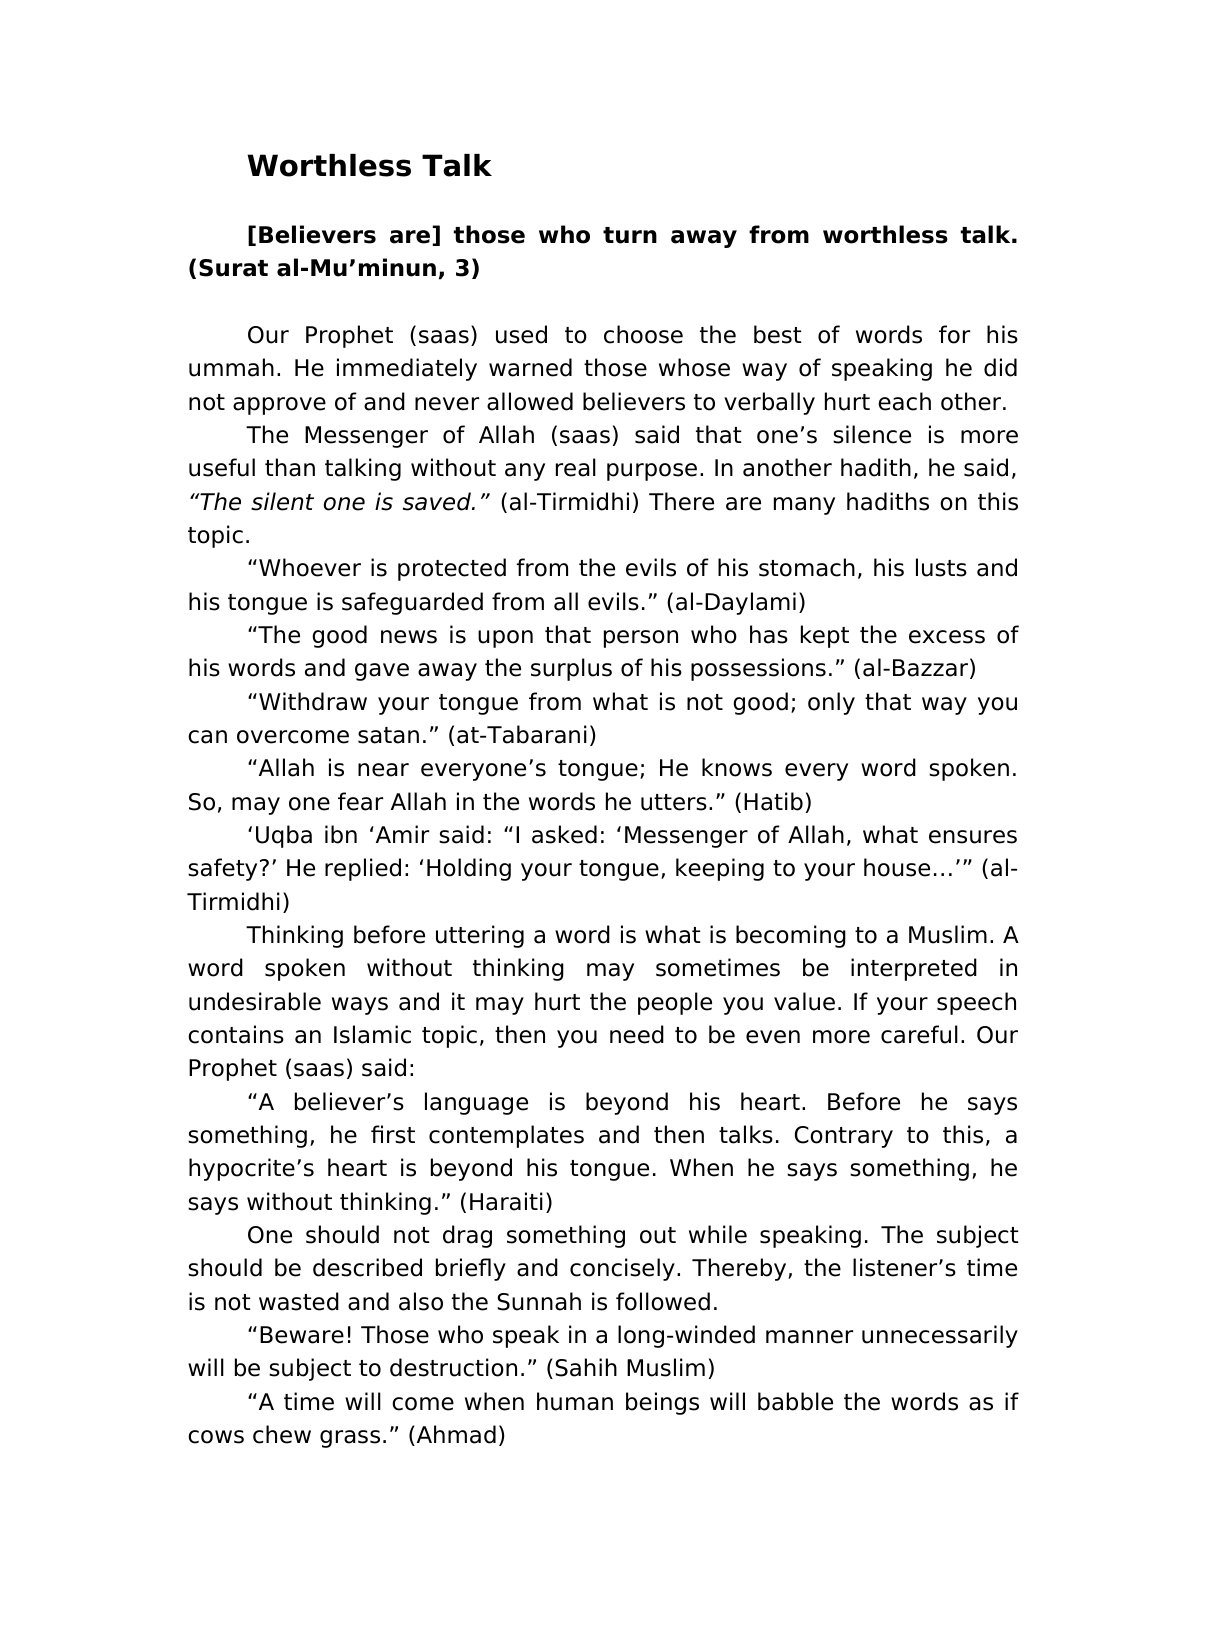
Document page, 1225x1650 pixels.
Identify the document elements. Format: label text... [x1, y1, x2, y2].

text The Messenger of Allah (saas) said that one’s silence is more useful than talking without any real purpose. In another hadith, he said, “The silent one is saved.” (al-Tirmidhi) There are many hadiths on this topic. [187, 417, 1020, 550]
text ‘Uqba ibn ‘Amir said: “I asked: ‘Messenger of Allah, what ensures safety?’ He replied: ‘Holding your tongue, keeping to your house…’” (al-Tirmidhi) [187, 817, 1020, 917]
text “The good news is upon that person who has kept the excess of his words and gave away the surplus of his possessions.” (al-Bazzar) [187, 617, 1020, 683]
text [Believers are] those who turn away from worthless talk. (Surat al-Mu’minun, 3) [187, 217, 1020, 283]
text “Beware! Those who speak in a long-winded manner unnecessarily will be subject to destruction.” (Sahih Muslim) [187, 1317, 1020, 1383]
text One should not drag something out while speaking. The subject should be described briefly and concisely. Thereby, the listener’s time is not wasted and also the Sunnah is followed. [187, 1217, 1020, 1317]
text “A believer’s language is beyond his heart. Before he says something, he first contemplates and then talks. Contrary to this, a hypocrite’s heart is beyond his tongue. When he says something, he says without thinking.” (Haraiti) [187, 1083, 1020, 1217]
text “A time will come when human beings will babble the words as if cows chew grass.” (Ahmad) [187, 1383, 1020, 1450]
text Our Prophet (saas) used to choose the best of words for his ummah. He immediately warned those whose way of speaking he did not approve of and never allowed believers to verbally hurt each other. [187, 317, 1020, 417]
text “Allah is near everyone’s tongue; He knows every word spoken. So, may one fear Allah in the words he utters.” (Hatib) [187, 750, 1020, 817]
text “Withdraw your tongue from what is not good; only that way you can overcome satan.” (at-Tabarani) [187, 683, 1020, 750]
text Worthless Talk [187, 150, 1020, 183]
text “Whoever is protected from the evils of his stomach, his lusts and his tongue is safeguarded from all evils.” (al-Daylami) [187, 550, 1020, 617]
text Thinking before uttering a word is what is becoming to a Muslim. A word spoken without thinking may sometimes be interpreted in undesirable ways and it may hurt the people you value. If your speech contains an Islamic topic, then you need to be even more careful. Our Prophet (saas) said: [187, 917, 1020, 1083]
